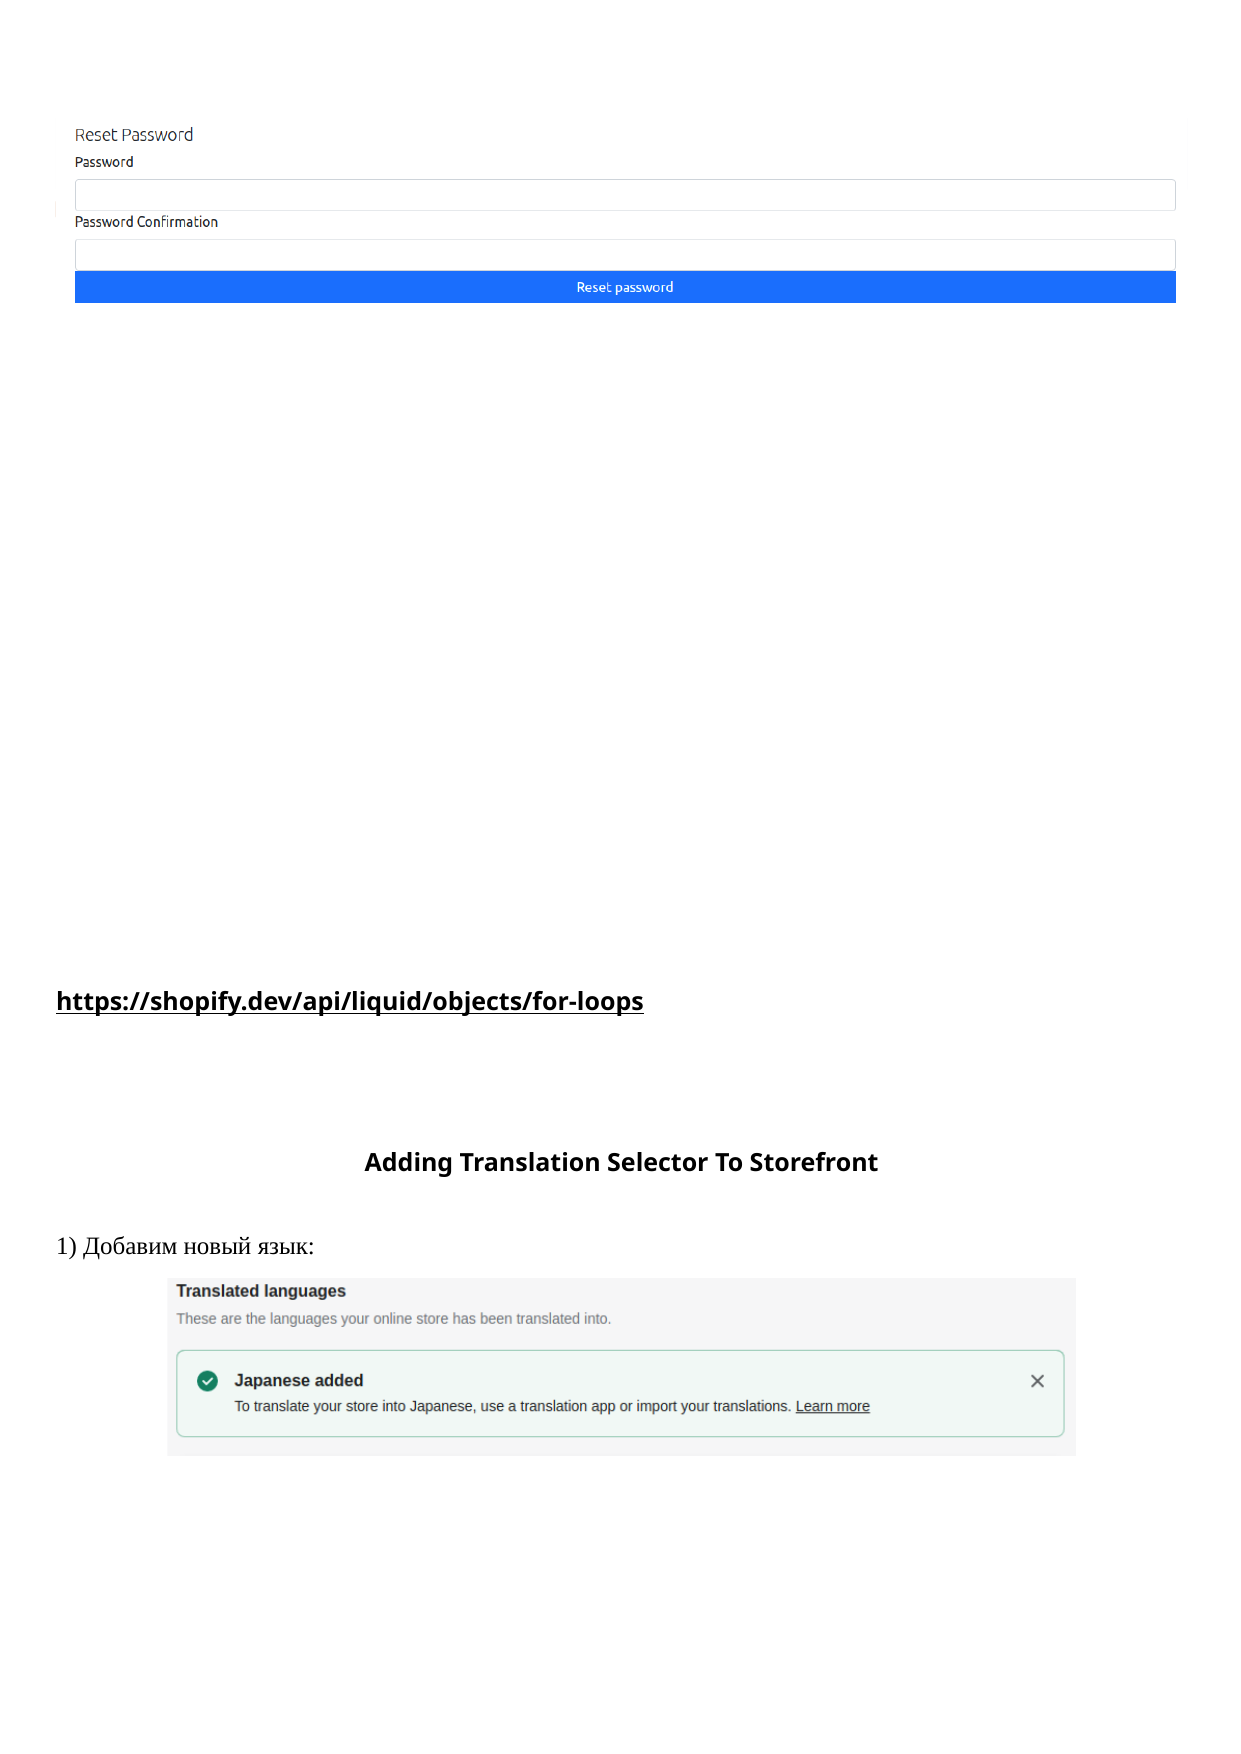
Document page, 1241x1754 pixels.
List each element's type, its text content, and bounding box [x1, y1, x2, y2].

text 1) Добавим новый язык: [56, 1231, 1187, 1260]
text Adding Translation Selector To Storefront [56, 1145, 1187, 1212]
picture [55, 118, 1188, 314]
picture [167, 1278, 1076, 1456]
text https://shopify.dev/api/liquid/objects/for-loops [56, 984, 1187, 1018]
